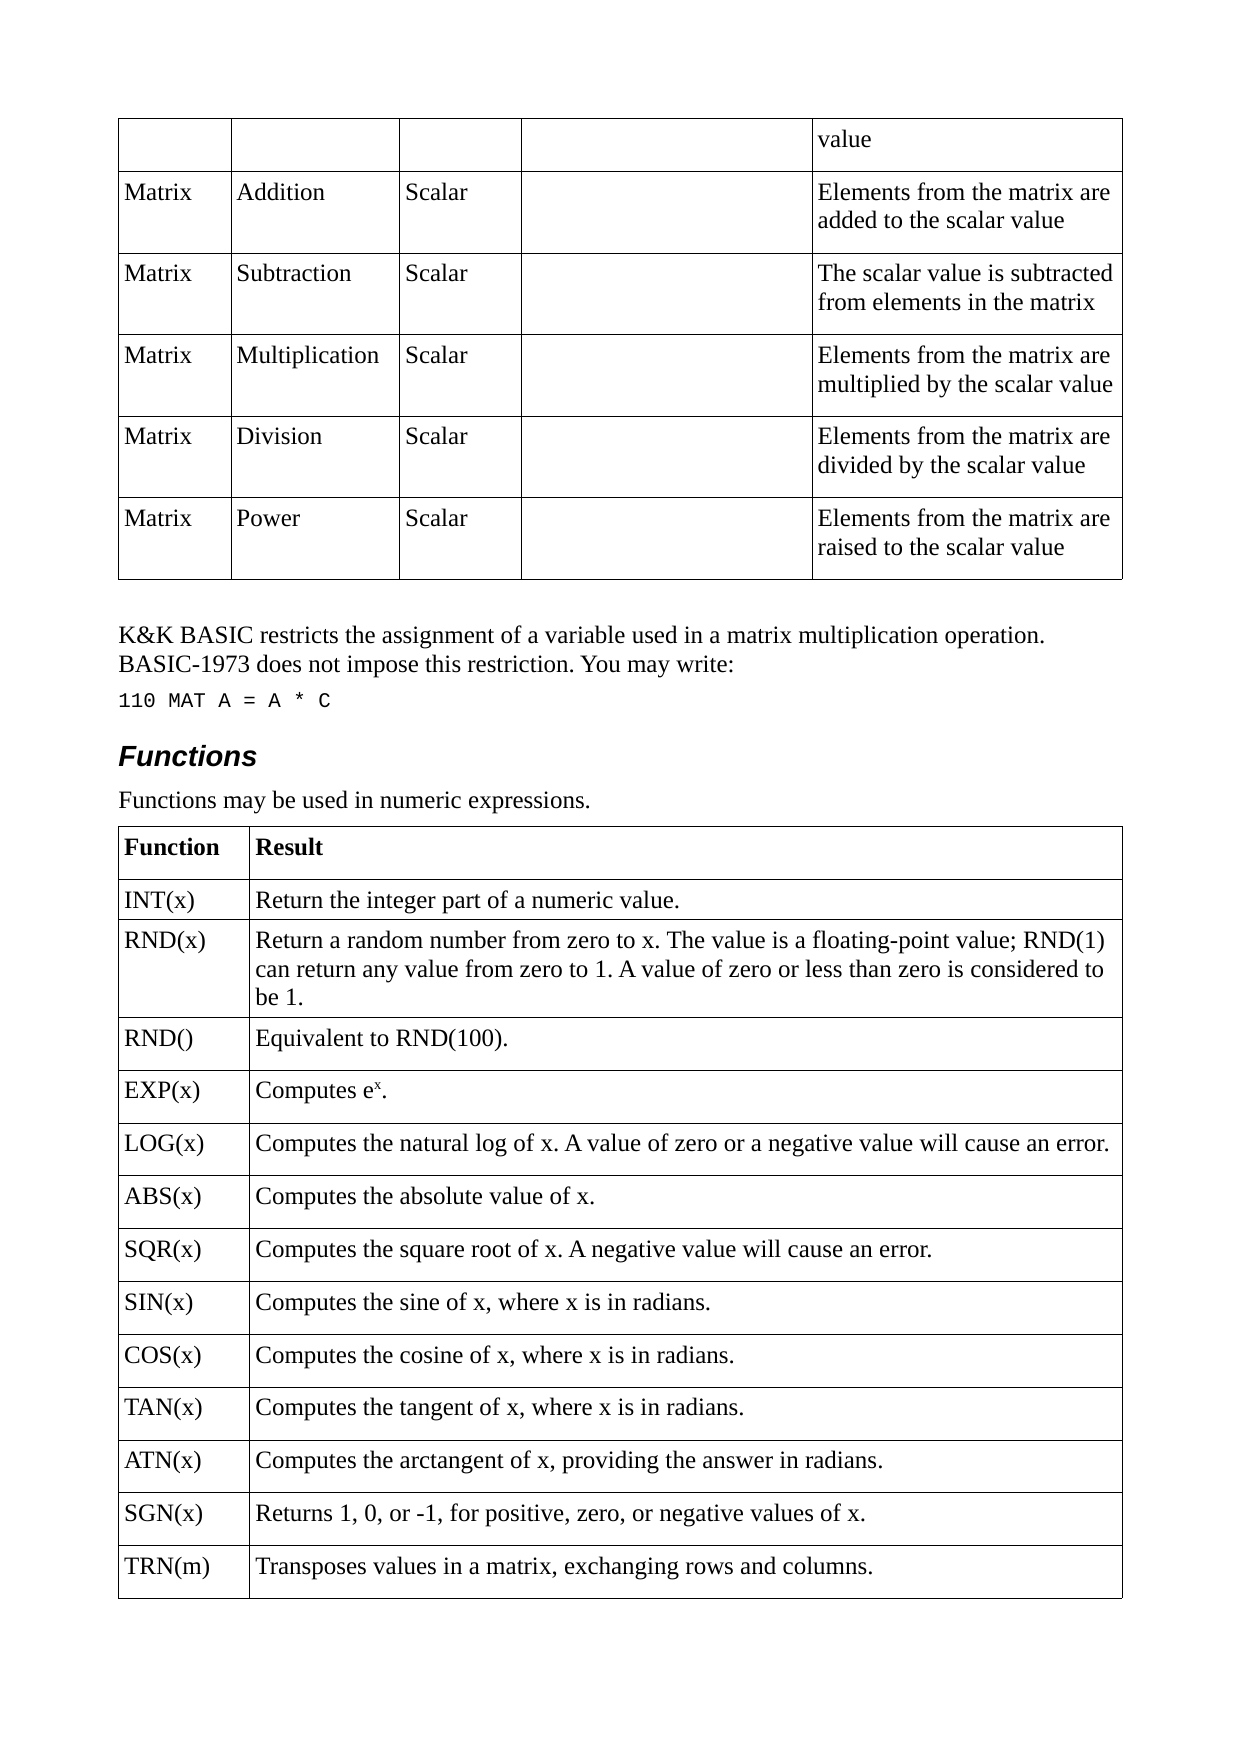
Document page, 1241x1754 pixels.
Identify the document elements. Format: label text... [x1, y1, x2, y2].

table_cell Elements from the matrix are multiplied by the scalar value [813, 335, 1122, 416]
table_cell Computes the sine of x, where x is in radians. [250, 1282, 1122, 1334]
table_cell Multiplication [232, 335, 399, 416]
table_cell value [813, 119, 1122, 171]
table_cell [522, 254, 812, 334]
table_cell Computes the arctangent of x, providing the answer in radians. [250, 1441, 1122, 1492]
table_cell Matrix [119, 417, 231, 497]
table_cell Returns 1, 0, or -1, for positive, zero, or negative values of x. [250, 1493, 1122, 1545]
table_cell [522, 119, 812, 171]
table_cell Scalar [400, 498, 521, 579]
table_cell [119, 119, 231, 171]
table_cell The scalar value is subtracted from elements in the matrix [813, 254, 1122, 334]
table_cell Scalar [400, 172, 521, 252]
table_cell Equivalent to RND(100). [250, 1018, 1122, 1070]
table_cell SGN(x) [119, 1493, 249, 1545]
table_cell Return the integer part of a numeric value. [250, 880, 1122, 919]
table_cell Elements from the matrix are raised to the scalar value [813, 498, 1122, 579]
table_cell Matrix [119, 335, 231, 416]
table_cell SQR(x) [119, 1229, 249, 1281]
table_cell Computes the square root of x. A negative value will cause an error. [250, 1229, 1122, 1281]
table_cell INT(x) [119, 880, 249, 919]
table_cell Matrix [119, 172, 231, 252]
table_cell Computes the absolute value of x. [250, 1176, 1122, 1228]
table_cell Return a random number from zero to x. The value is a floating-point value; RND(1) can return any value from zero to 1. A value of zero or less than zero is considered to be 1. [250, 920, 1122, 1017]
table_cell EXP(x) [119, 1071, 249, 1123]
table_cell Computes the cosine of x, where x is in radians. [250, 1335, 1122, 1387]
table_cell Scalar [400, 417, 521, 497]
table_cell [522, 172, 812, 252]
table_cell Computes ex. [250, 1071, 1122, 1123]
table_cell [522, 417, 812, 497]
table_cell ATN(x) [119, 1441, 249, 1492]
table_cell COS(x) [119, 1335, 249, 1387]
table_cell Addition [232, 172, 399, 252]
text 110 MAT A = A * C [118, 690, 1122, 714]
table_cell Scalar [400, 335, 521, 416]
table_cell RND(x) [119, 920, 249, 1017]
table_cell Transposes values in a matrix, exchanging rows and columns. [250, 1546, 1122, 1598]
table_cell [400, 119, 521, 171]
table_cell Elements from the matrix are divided by the scalar value [813, 417, 1122, 497]
table_cell Computes the tangent of x, where x is in radians. [250, 1388, 1122, 1439]
text K&K BASIC restricts the assignment of a variable used in a matrix multiplication operation. BASIC-1973 does not impose this restriction. You may write: [118, 620, 1122, 678]
text Functions may be used in numeric expressions. [118, 785, 1122, 813]
table_cell Elements from the matrix are added to the scalar value [813, 172, 1122, 252]
table_cell [232, 119, 399, 171]
table_cell Division [232, 417, 399, 497]
table_cell Matrix [119, 254, 231, 334]
table_cell LOG(x) [119, 1124, 249, 1175]
table_cell Scalar [400, 254, 521, 334]
table_header Function [119, 827, 249, 879]
table_cell SIN(x) [119, 1282, 249, 1334]
table_cell TRN(m) [119, 1546, 249, 1598]
subtitle Functions [118, 739, 1122, 772]
table_cell Computes the natural log of x. A value of zero or a negative value will cause an error. [250, 1124, 1122, 1175]
table_cell TAN(x) [119, 1388, 249, 1439]
table_cell Subtraction [232, 254, 399, 334]
table_cell ABS(x) [119, 1176, 249, 1228]
table_cell [522, 498, 812, 579]
table_header Result [250, 827, 1122, 879]
table_cell Power [232, 498, 399, 579]
table_cell RND() [119, 1018, 249, 1070]
table_cell Matrix [119, 498, 231, 579]
table_cell [522, 335, 812, 416]
